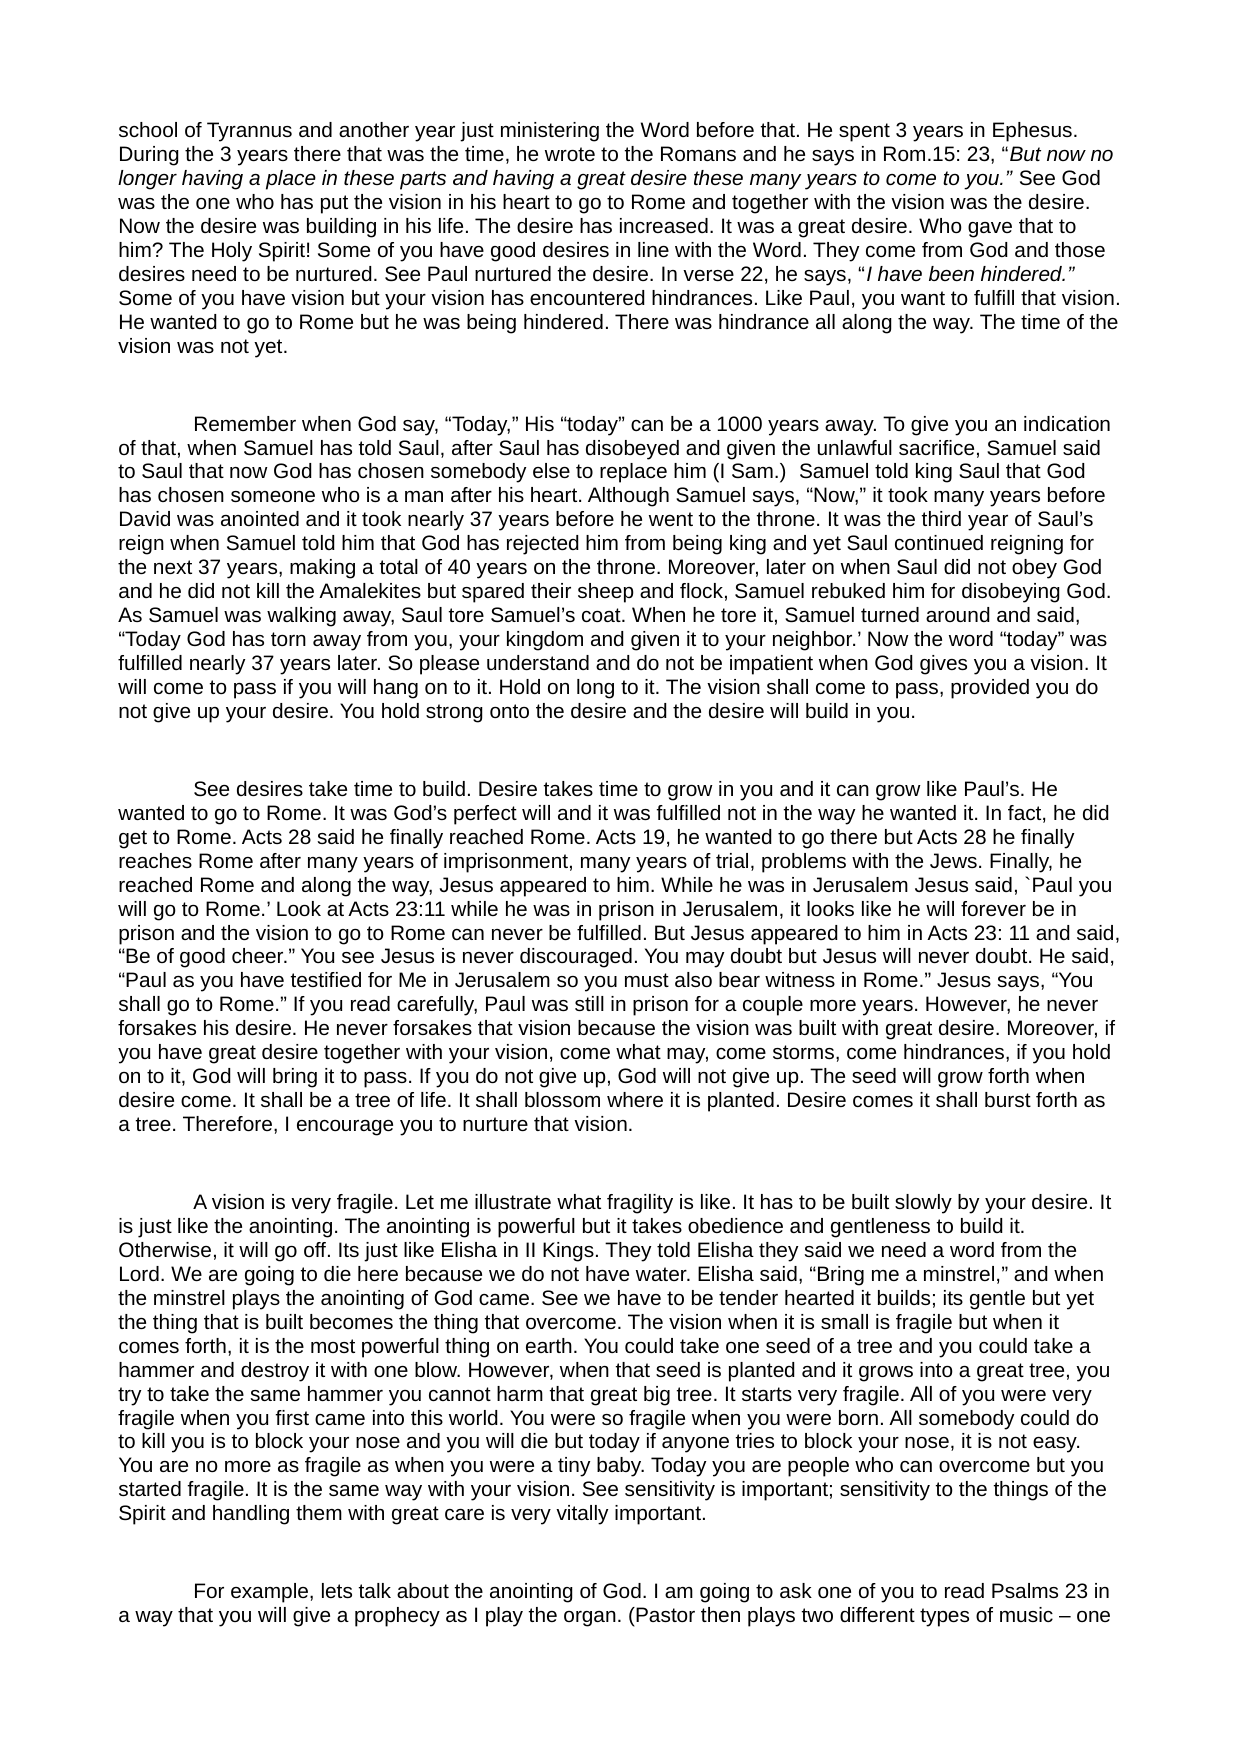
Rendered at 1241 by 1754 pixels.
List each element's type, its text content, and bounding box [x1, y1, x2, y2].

text A vision is very fragile. Let me illustrate what fragility is like. It has to be built slowly by your desire. It is just like the anointing. The anointing is powerful but it takes obedience and gentleness to build it. Otherwise, it will go off. Its just like Elisha in II Kings. They told Elisha they said we need a word from the Lord. We are going to die here because we do not have water. Elisha said, “Bring me a minstrel,” and when the minstrel plays the anointing of God came. See we have to be tender hearted it builds; its gentle but yet the thing that is built becomes the thing that overcome. The vision when it is small is fragile but when it comes forth, it is the most powerful thing on earth. You could take one seed of a tree and you could take a hammer and destroy it with one blow. However, when that seed is planted and it grows into a great tree, you try to take the same hammer you cannot harm that great big tree. It starts very fragile. All of you were very fragile when you first came into this world. You were so fragile when you were born. All somebody could do to kill you is to block your nose and you will die but today if anyone tries to block your nose, it is not easy. You are no more as fragile as when you were a tiny baby. Today you are people who can overcome but you started fragile. It is the same way with your vision. See sensitivity is important; sensitivity to the things of the Spirit and handling them with great care is very vitally important. [118, 1190, 1122, 1525]
text Remember when God say, “Today,” His “today” can be a 1000 years away. To give you an indication of that, when Samuel has told Saul, after Saul has disobeyed and given the unlawful sacrifice, Samuel said to Saul that now God has chosen somebody else to replace him (I Sam.) Samuel told king Saul that God has chosen someone who is a man after his heart. Although Samuel says, “Now,” it took many years before David was anointed and it took nearly 37 years before he went to the throne. It was the third year of Saul’s reign when Samuel told him that God has rejected him from being king and yet Saul continued reigning for the next 37 years, making a total of 40 years on the throne. Moreover, later on when Saul did not obey God and he did not kill the Amalekites but spared their sheep and flock, Samuel rebuked him for disobeying God. As Samuel was walking away, Saul tore Samuel’s coat. When he tore it, Samuel turned around and said, “Today God has torn away from you, your kingdom and given it to your neighbor.’ Now the word “today” was fulfilled nearly 37 years later. So please understand and do not be impatient when God gives you a vision. It will come to pass if you will hang on to it. Hold on long to it. The vision shall come to pass, provided you do not give up your desire. You hold strong onto the desire and the desire will build in you. [118, 411, 1122, 723]
text For example, lets talk about the anointing of God. I am going to ask one of you to read Psalms 23 in a way that you will give a prophecy as I play the organ. (Pastor then plays two different types of music – one [118, 1579, 1122, 1627]
text See desires take time to build. Desire takes time to grow in you and it can grow like Paul’s. He wanted to go to Rome. It was God’s perfect will and it was fulfilled not in the way he wanted it. In fact, he did get to Rome. Acts 28 said he finally reached Rome. Acts 19, he wanted to go there but Acts 28 he finally reaches Rome after many years of imprisonment, many years of trial, problems with the Jews. Finally, he reached Rome and along the way, Jesus appeared to him. While he was in Jerusalem Jesus said, `Paul you will go to Rome.’ Look at Acts 23:11 while he was in prison in Jerusalem, it looks like he will forever be in prison and the vision to go to Rome can never be fulfilled. But Jesus appeared to him in Acts 23: 11 and said, “Be of good cheer.” You see Jesus is never discouraged. You may doubt but Jesus will never doubt. He said, “Paul as you have testified for Me in Jerusalem so you must also bear witness in Rome.” Jesus says, “You shall go to Rome.” If you read carefully, Paul was still in prison for a couple more years. However, he never forsakes his desire. He never forsakes that vision because the vision was built with great desire. Moreover, if you have great desire together with your vision, come what may, come storms, come hindrances, if you hold on to it, God will bring it to pass. If you do not give up, God will not give up. The seed will grow forth when desire come. It shall be a tree of life. It shall blossom where it is planted. Desire comes it shall burst forth as a tree. Therefore, I encourage you to nurture that vision. [118, 777, 1122, 1136]
text school of Tyrannus and another year just ministering the Word before that. He spent 3 years in Ephesus. During the 3 years there that was the time, he wrote to the Romans and he says in Rom.15: 23, “But now no longer having a place in these parts and having a great desire these many years to come to you.” See God was the one who has put the vision in his heart to go to Rome and together with the vision was the desire. Now the desire was building in his life. The desire has increased. It was a great desire. Who gave that to him? The Holy Spirit! Some of you have good desires in line with the Word. They come from God and those desires need to be nurtured. See Paul nurtured the desire. In verse 22, he says, “I have been hindered.” Some of you have vision but your vision has encountered hindrances. Like Paul, you want to fulfill that vision. He wanted to go to Rome but he was being hindered. There was hindrance all along the way. The time of the vision was not yet. [118, 118, 1122, 358]
